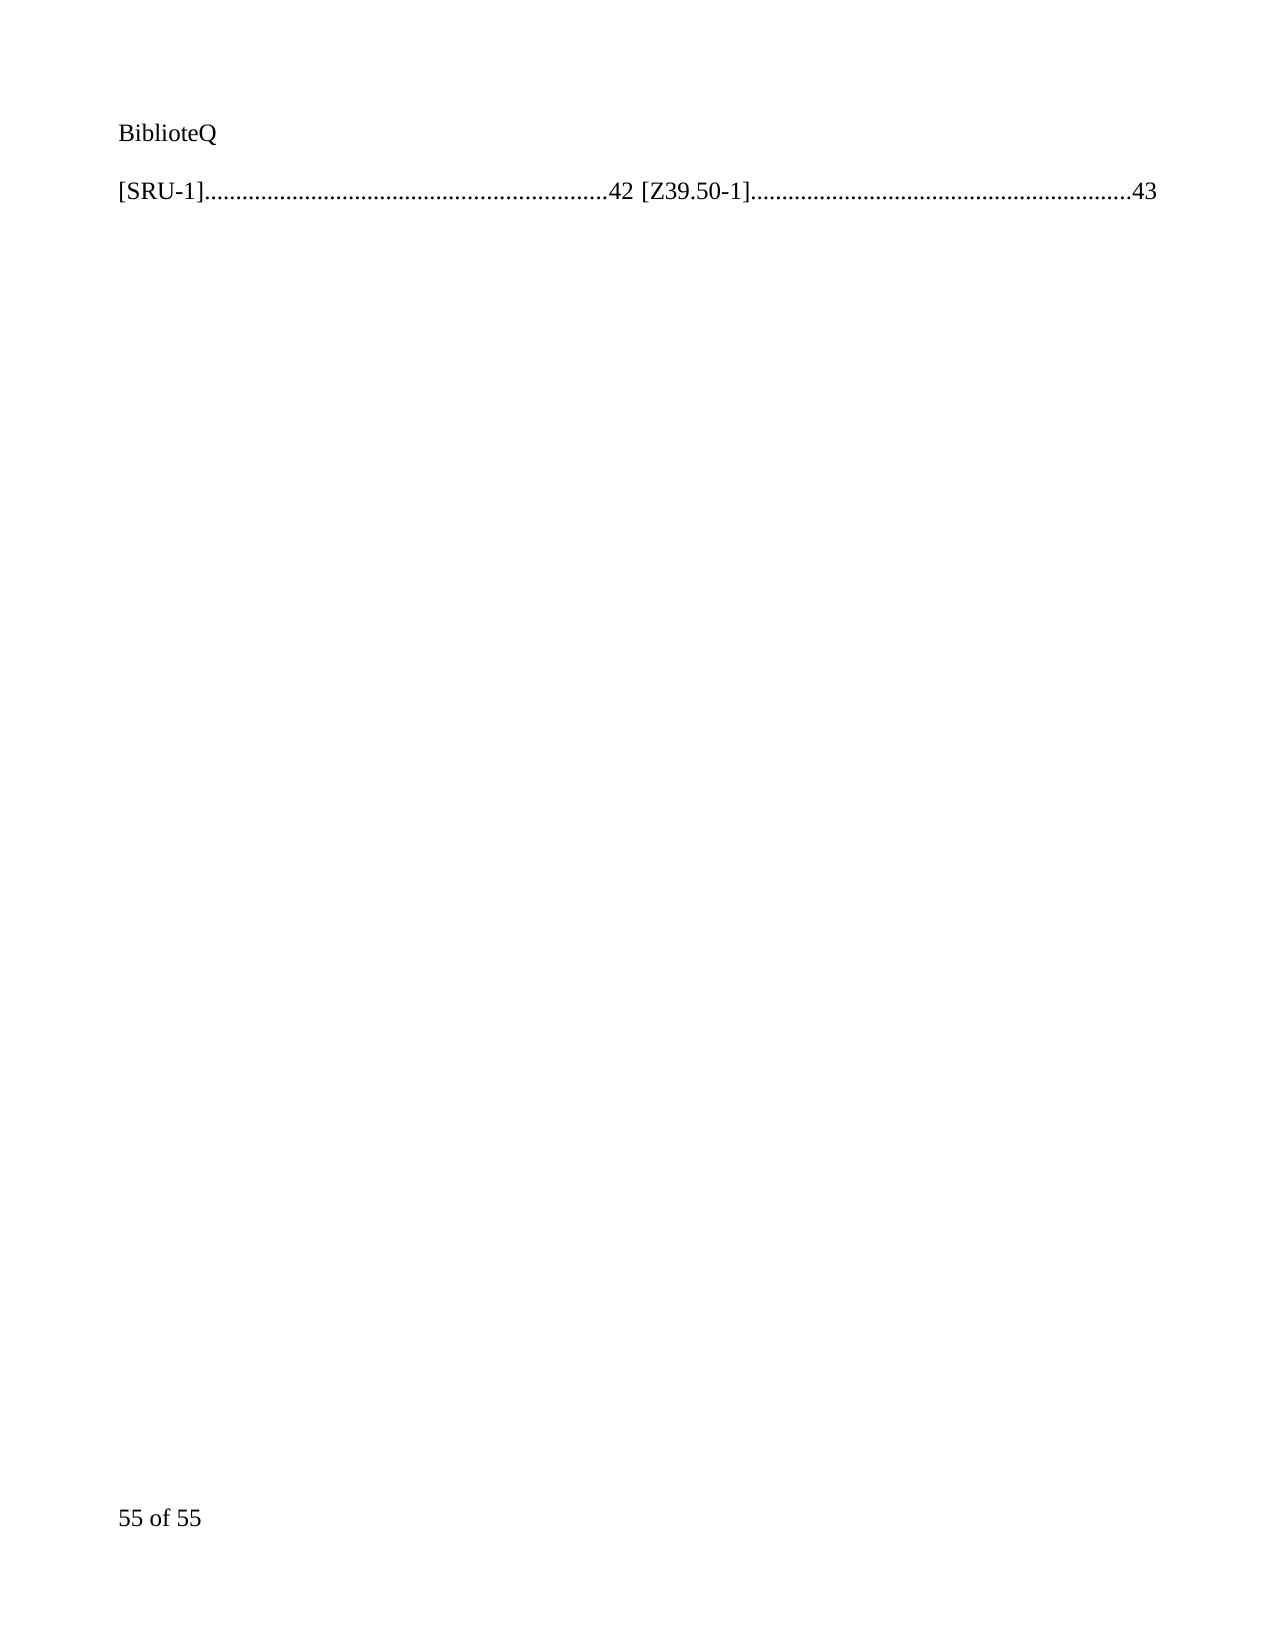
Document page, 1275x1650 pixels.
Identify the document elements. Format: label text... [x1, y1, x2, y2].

text [Z39.50-1] 43 [641, 176, 1157, 205]
text [SRU-1] 42 [118, 176, 634, 205]
